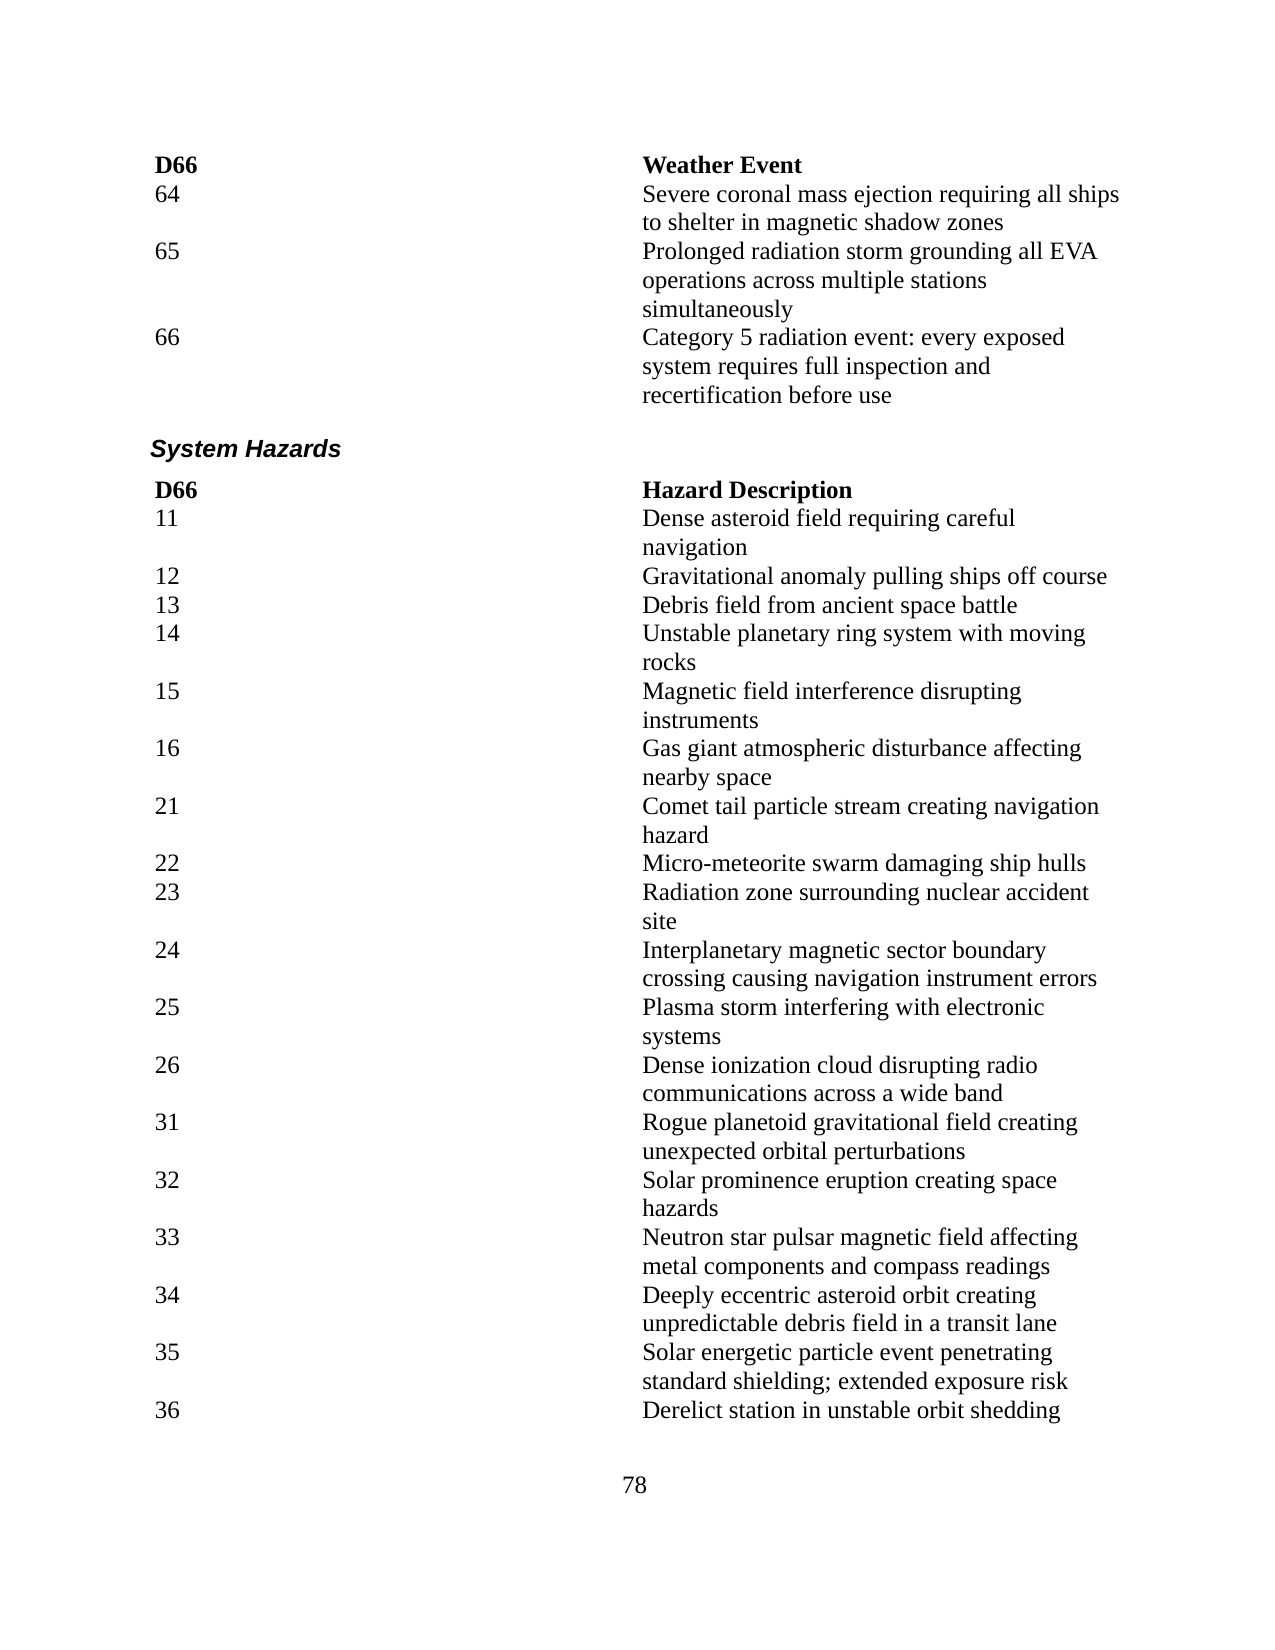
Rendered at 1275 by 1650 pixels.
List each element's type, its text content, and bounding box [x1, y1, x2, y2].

table_header D66 [150, 150, 637, 179]
table_cell Micro-meteorite swarm damaging ship hulls [638, 849, 1125, 877]
table_cell Category 5 radiation event: every exposed system requires full inspection and recertification before use [638, 323, 1125, 409]
table_cell Comet tail particle stream creating navigation hazard [638, 791, 1125, 848]
table_cell 32 [150, 1165, 637, 1222]
subtitle System Hazards [150, 434, 1125, 462]
table_cell 33 [150, 1222, 637, 1280]
table_cell 26 [150, 1050, 637, 1107]
table_cell 31 [150, 1107, 637, 1165]
table_cell Unstable planetary ring system with moving rocks [638, 619, 1125, 676]
table_cell Solar prominence eruption creating space hazards [638, 1165, 1125, 1222]
table_cell 36 [150, 1395, 637, 1423]
table_cell 13 [150, 590, 637, 618]
table_cell Neutron star pulsar magnetic field affecting metal components and compass readings [638, 1222, 1125, 1280]
table_cell 22 [150, 849, 637, 877]
table_header Weather Event [638, 150, 1125, 179]
table_cell 23 [150, 877, 637, 935]
table_cell Interplanetary magnetic sector boundary crossing causing navigation instrument errors [638, 935, 1125, 992]
table_cell Rogue planetoid gravitational field creating unexpected orbital perturbations [638, 1107, 1125, 1165]
table_cell 14 [150, 619, 637, 676]
table_cell 64 [150, 179, 637, 236]
table_cell 21 [150, 791, 637, 848]
table_cell Severe coronal mass ejection requiring all ships to shelter in magnetic shadow zones [638, 179, 1125, 236]
table_cell 12 [150, 561, 637, 590]
table_cell Deeply eccentric asteroid orbit creating unpredictable debris field in a transit lane [638, 1280, 1125, 1337]
table_cell 35 [150, 1337, 637, 1395]
table_cell Gas giant atmospheric disturbance affecting nearby space [638, 734, 1125, 791]
table_cell Magnetic field interference disrupting instruments [638, 676, 1125, 733]
table_cell Dense asteroid field requiring careful navigation [638, 504, 1125, 561]
table_cell Solar energetic particle event penetrating standard shielding; extended exposure risk [638, 1337, 1125, 1395]
table_cell Radiation zone surrounding nuclear accident site [638, 877, 1125, 935]
table_header D66 [150, 475, 637, 503]
table_cell 15 [150, 676, 637, 733]
table_cell Gravitational anomaly pulling ships off course [638, 561, 1125, 590]
table_cell 25 [150, 992, 637, 1050]
table_cell Prolonged radiation storm grounding all EVA operations across multiple stations simultaneously [638, 236, 1125, 322]
table_cell 34 [150, 1280, 637, 1337]
table_cell 16 [150, 734, 637, 791]
table_header Hazard Description [638, 475, 1125, 503]
table_cell Derelict station in unstable orbit shedding [638, 1395, 1125, 1423]
table_cell Plasma storm interfering with electronic systems [638, 992, 1125, 1050]
table_cell 66 [150, 323, 637, 409]
table_cell 11 [150, 504, 637, 561]
table_cell Debris field from ancient space battle [638, 590, 1125, 618]
table_cell 24 [150, 935, 637, 992]
table_cell Dense ionization cloud disrupting radio communications across a wide band [638, 1050, 1125, 1107]
table_cell 65 [150, 236, 637, 322]
